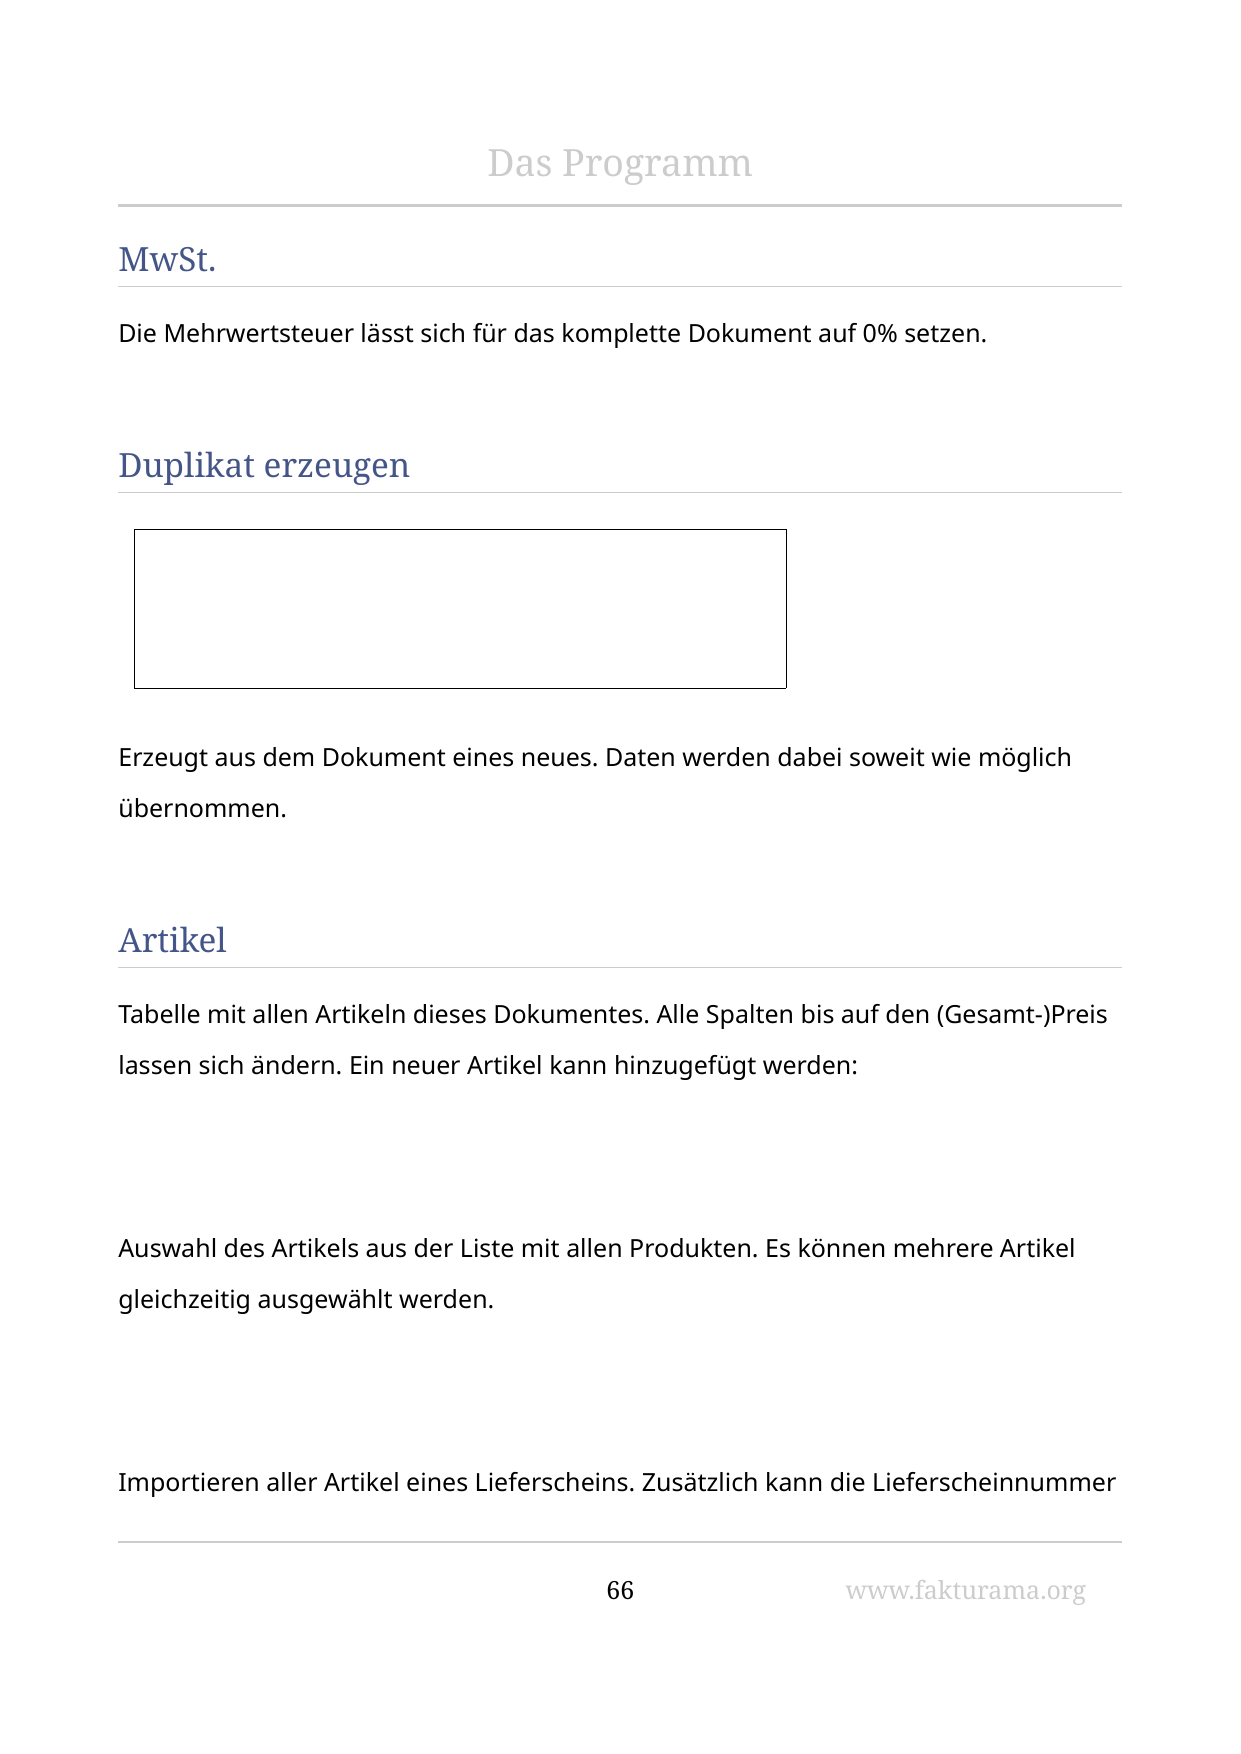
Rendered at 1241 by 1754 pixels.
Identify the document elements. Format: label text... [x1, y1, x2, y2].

text Die Mehrwertsteuer lässt sich für das komplette Dokument auf 0% setzen. [118, 316, 1122, 350]
text Importieren aller Artikel eines Lieferscheins. Zusätzlich kann die Lieferscheinnummer [118, 1464, 1122, 1498]
text Erzeugt aus dem Dokument eines neues. Daten werden dabei soweit wie möglich übernommen. [118, 740, 1122, 825]
subtitle MwSt. [118, 236, 1122, 286]
subtitle Artikel [118, 917, 1122, 967]
text Auswahl des Artikels aus der Liste mit allen Produkten. Es können mehrere Artikel gleichzeitig ausgewählt werden. [118, 1231, 1122, 1316]
subtitle Duplikat erzeugen [118, 442, 1122, 492]
text Tabelle mit allen Artikeln dieses Dokumentes. Alle Spalten bis auf den (Gesamt-)Preis lassen sich ändern. Ein neuer Artikel kann hinzugefügt werden: [118, 997, 1122, 1082]
